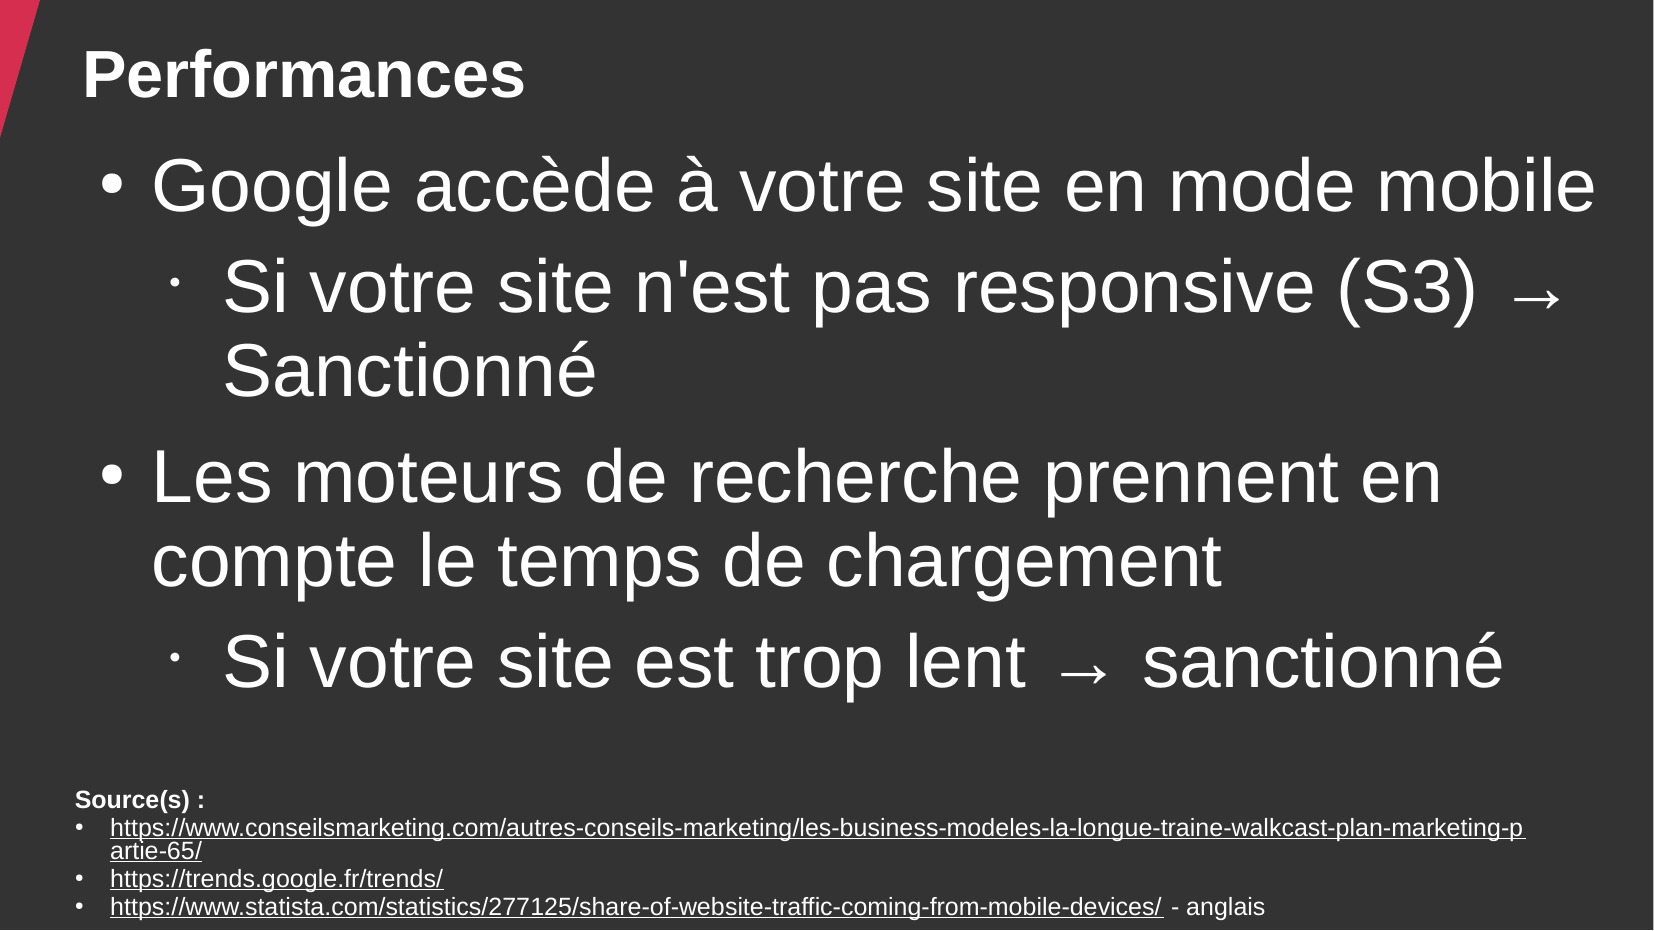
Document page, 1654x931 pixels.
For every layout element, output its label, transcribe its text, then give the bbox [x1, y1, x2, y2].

text_box Source(s) : https://www.conseilsmarketing.com/autres-conseils-marketing/les-business-modeles-la-longue-traine-walkcast-plan-marketing-partie-65/ https://trends.google.fr/trends/ https://www.statista.com/statistics/277125/share-of-website-traffic-coming-from-mobile-devices/ - anglais [60, 778, 1546, 906]
title Performances [82, 36, 1654, 130]
text_box [0, 0, 40, 138]
list Google accède à votre site en mode mobile Si votre site n'est pas responsive (S3) → Sanctionné Les moteurs de recherche prennent en compte le temps de chargement Si votre site est trop lent → sanctionné [80, 143, 1630, 764]
